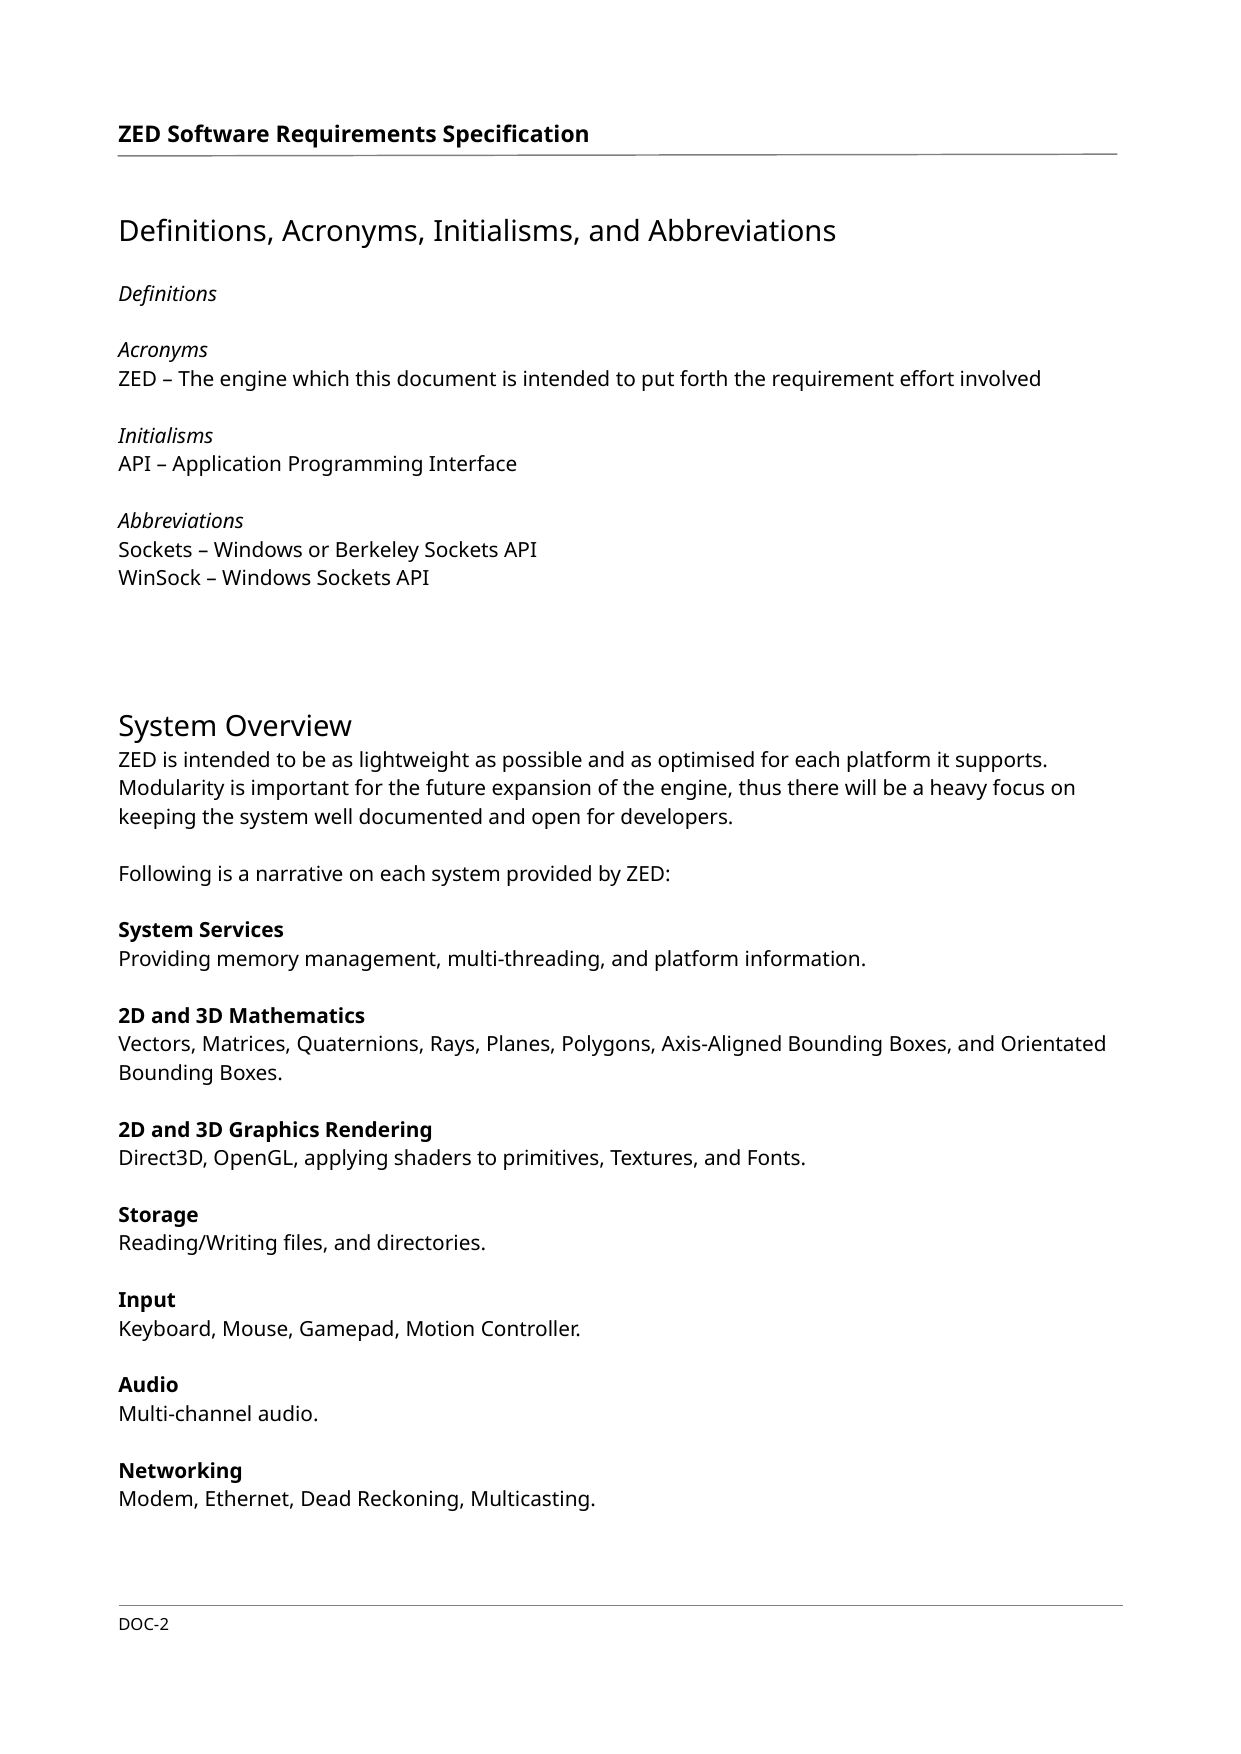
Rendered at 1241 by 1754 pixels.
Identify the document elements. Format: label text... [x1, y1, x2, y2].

text Multi-channel audio. [118, 1399, 1122, 1427]
text 2D and 3D Mathematics [118, 1001, 1122, 1029]
text API – Application Programming Interface [118, 449, 1122, 478]
text Abbreviations [118, 506, 1122, 535]
text ZED – The engine which this document is intended to put forth the requirement effort involved [118, 364, 1122, 392]
text Audio [118, 1371, 1122, 1399]
text Storage [118, 1200, 1122, 1228]
text Direct3D, OpenGL, applying shaders to primitives, Textures, and Fonts. [118, 1143, 1122, 1172]
text WinSock – Windows Sockets API [118, 563, 1122, 592]
text Following is a narrative on each system provided by ZED: [118, 859, 1122, 887]
text Providing memory management, multi-threading, and platform information. [118, 944, 1122, 972]
text Reading/Writing files, and directories. [118, 1228, 1122, 1257]
text Keyboard, Mouse, Gamepad, Motion Controller. [118, 1314, 1122, 1342]
text Input [118, 1285, 1122, 1314]
text Modem, Ethernet, Dead Reckoning, Multicasting. [118, 1484, 1122, 1513]
text System Overview [118, 705, 1122, 745]
text System Services [118, 916, 1122, 944]
text Vectors, Matrices, Quaternions, Rays, Planes, Polygons, Axis-Aligned Bounding Boxes, and Orientated Bounding Boxes. [118, 1029, 1122, 1086]
text 2D and 3D Graphics Rendering [118, 1115, 1122, 1143]
text Sockets – Windows or Berkeley Sockets API [118, 535, 1122, 563]
text Acronyms [118, 336, 1122, 364]
text ZED is intended to be as lightweight as possible and as optimised for each platform it supports. Modularity is important for the future expansion of the engine, thus there will be a heavy focus on keeping the system well documented and open for developers. [118, 745, 1122, 830]
text Definitions [118, 279, 1122, 307]
text Networking [118, 1456, 1122, 1484]
text Initialisms [118, 421, 1122, 449]
text Definitions, Acronyms, Initialisms, and Abbreviations [118, 211, 1122, 250]
